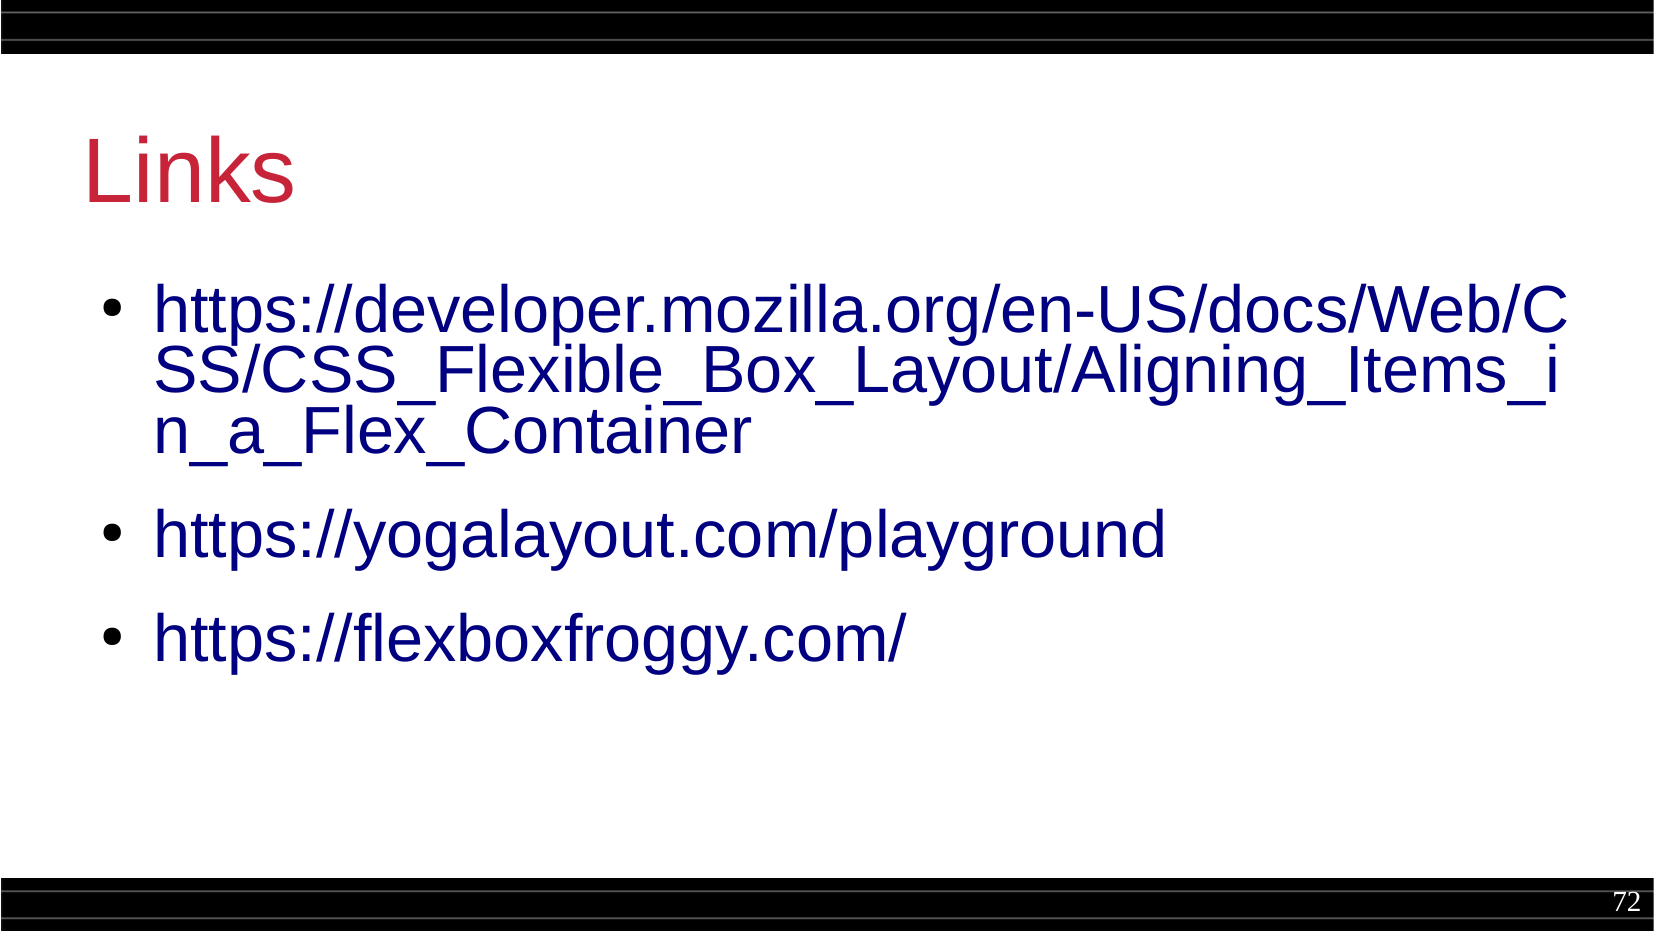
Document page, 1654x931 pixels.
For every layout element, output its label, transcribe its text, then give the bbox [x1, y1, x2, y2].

picture [1, 878, 1654, 931]
list https://developer.mozilla.org/en-US/docs/Web/CSS/CSS_Flexible_Box_Layout/Aligning_Items_in_a_Flex_Container https://yogalayout.com/playground https://flexboxfroggy.com/ [82, 271, 1571, 758]
picture [1, 0, 1654, 54]
title Links [82, 92, 1571, 249]
